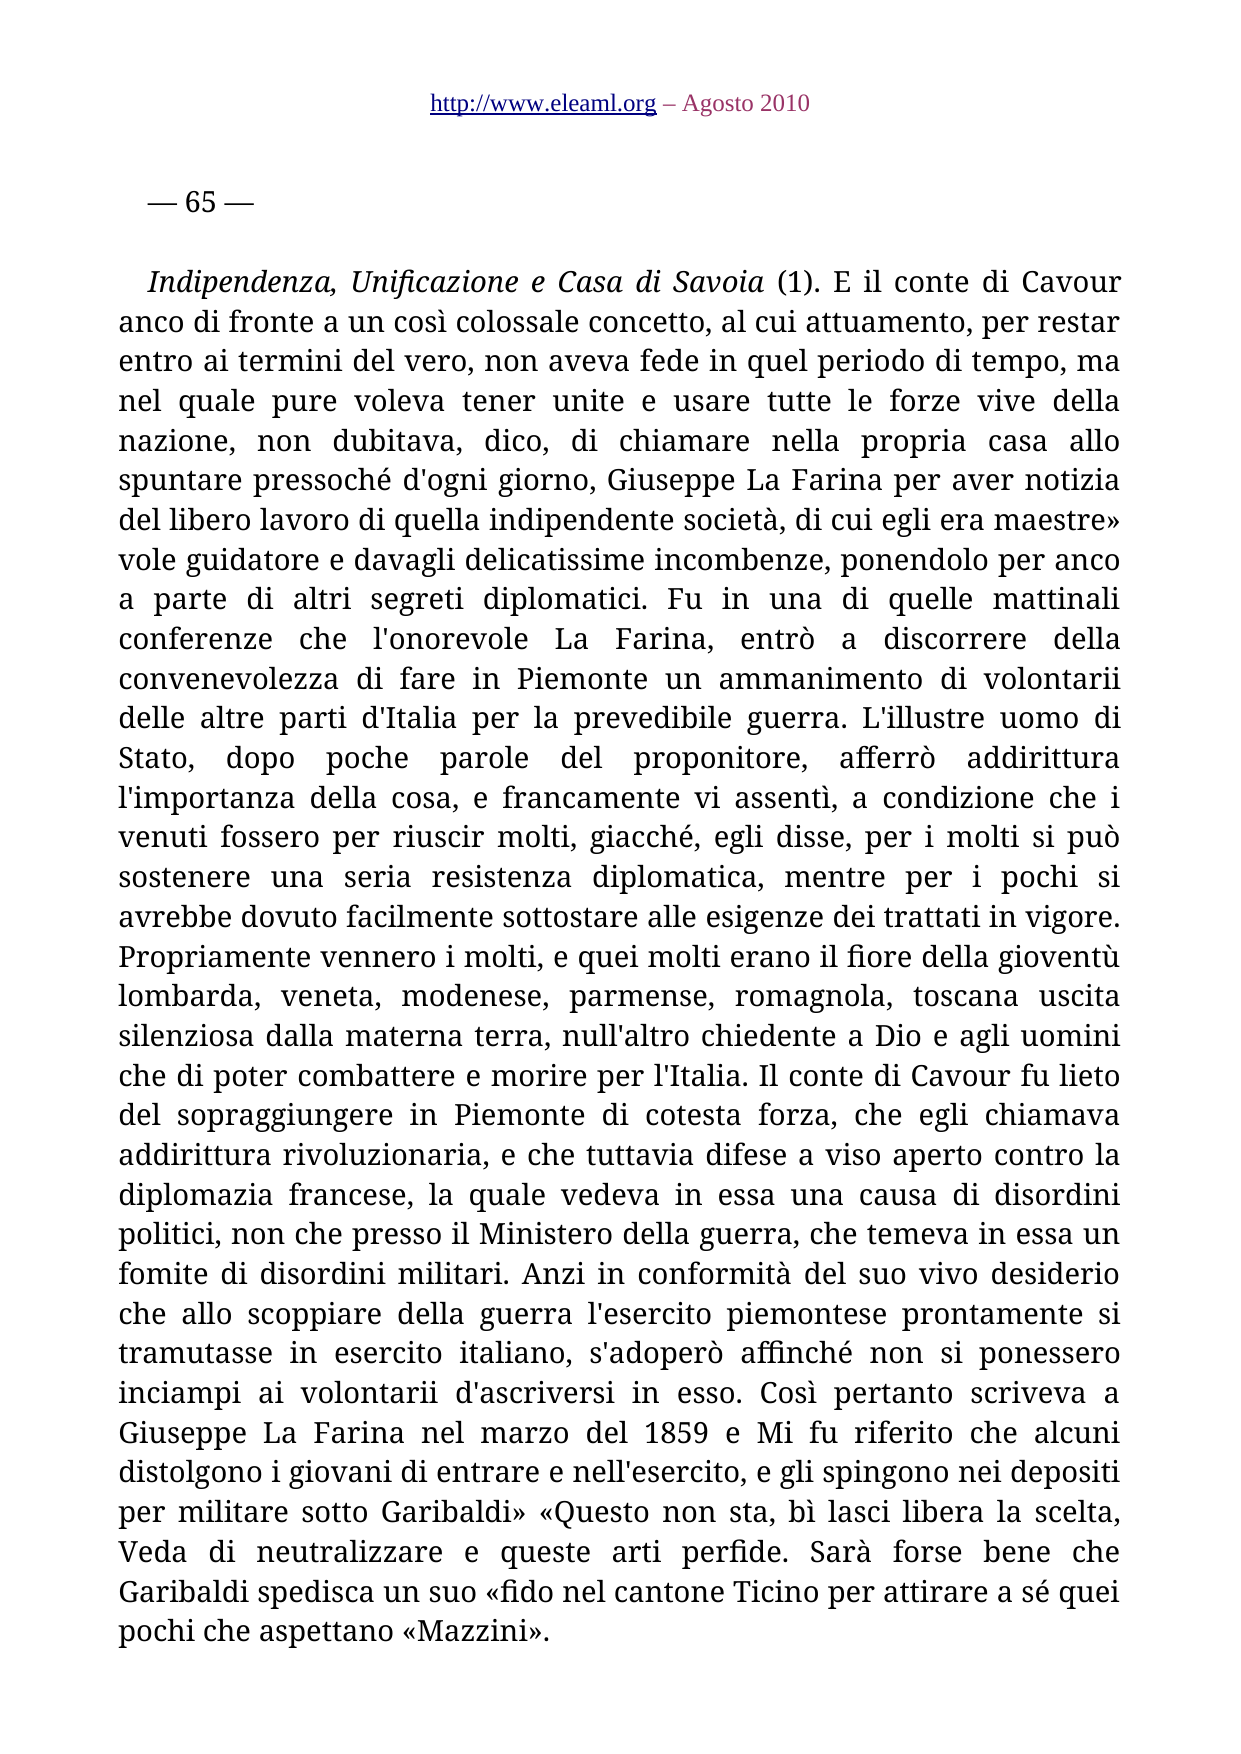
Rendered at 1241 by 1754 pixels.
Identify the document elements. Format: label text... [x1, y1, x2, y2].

text — 65 — [118, 182, 1122, 221]
text Indipendenza, Unificazione e Casa di Savoia (1). E il conte di Cavour anco di fronte a un così colossale concetto, al cui attuamento, per restar entro ai termini del vero, non aveva fede in quel periodo di tempo, ma nel quale pure voleva tener unite e usare tutte le forze vive della nazione, non dubitava, dico, di chiamare nella propria casa allo spuntare pressoché d'ogni giorno, Giuseppe La Farina per aver notizia del libero lavoro di quella indipendente società, di cui egli era maestre» vole guidatore e davagli delicatissime incombenze, ponendolo per anco a parte di altri segreti diplomatici. Fu in una di quelle mattinali conferenze che l'onorevole La Farina, entrò a discorrere della convenevolezza di fare in Piemonte un ammanimento di volontarii delle altre parti d'Italia per la prevedibile guerra. L'illustre uomo di Stato, dopo poche parole del proponitore, afferrò addirittura l'importanza della cosa, e francamente vi assentì, a condizione che i venuti fossero per riuscir molti, giacché, egli disse, per i molti si può sostenere una seria resistenza diplomatica, mentre per i pochi si avrebbe dovuto facilmente sottostare alle esigenze dei trattati in vigore. Propriamente vennero i molti, e quei molti erano il fiore della gioventù lombarda, veneta, modenese, parmense, romagnola, toscana uscita silenziosa dalla materna terra, null'altro chiedente a Dio e agli uomini che di poter combattere e morire per l'Italia. Il conte di Cavour fu lieto del sopraggiungere in Piemonte di cotesta forza, che egli chiamava addirittura rivoluzionaria, e che tuttavia difese a viso aperto contro la diplomazia francese, la quale vedeva in essa una causa di disordini politici, non che presso il Ministero della guerra, che temeva in essa un fomite di disordini militari. Anzi in conformità del suo vivo desiderio che allo scoppiare della guerra l'esercito piemontese prontamente si tramutasse in esercito italiano, s'adoperò affinché non si ponessero inciampi ai volontarii d'ascriversi in esso. Così pertanto scriveva a Giuseppe La Farina nel marzo del 1859 e Mi fu riferito che alcuni distolgono i giovani di entrare e nell'esercito, e gli spingono nei depositi per militare sotto Garibaldi» «Questo non sta, bì lasci libera la scelta, Veda di neutralizzare e queste arti perfide. Sarà forse bene che Garibaldi spedisca un suo «fido nel cantone Ticino per attirare a sé quei pochi che aspettano «Mazzini». [118, 261, 1122, 1650]
